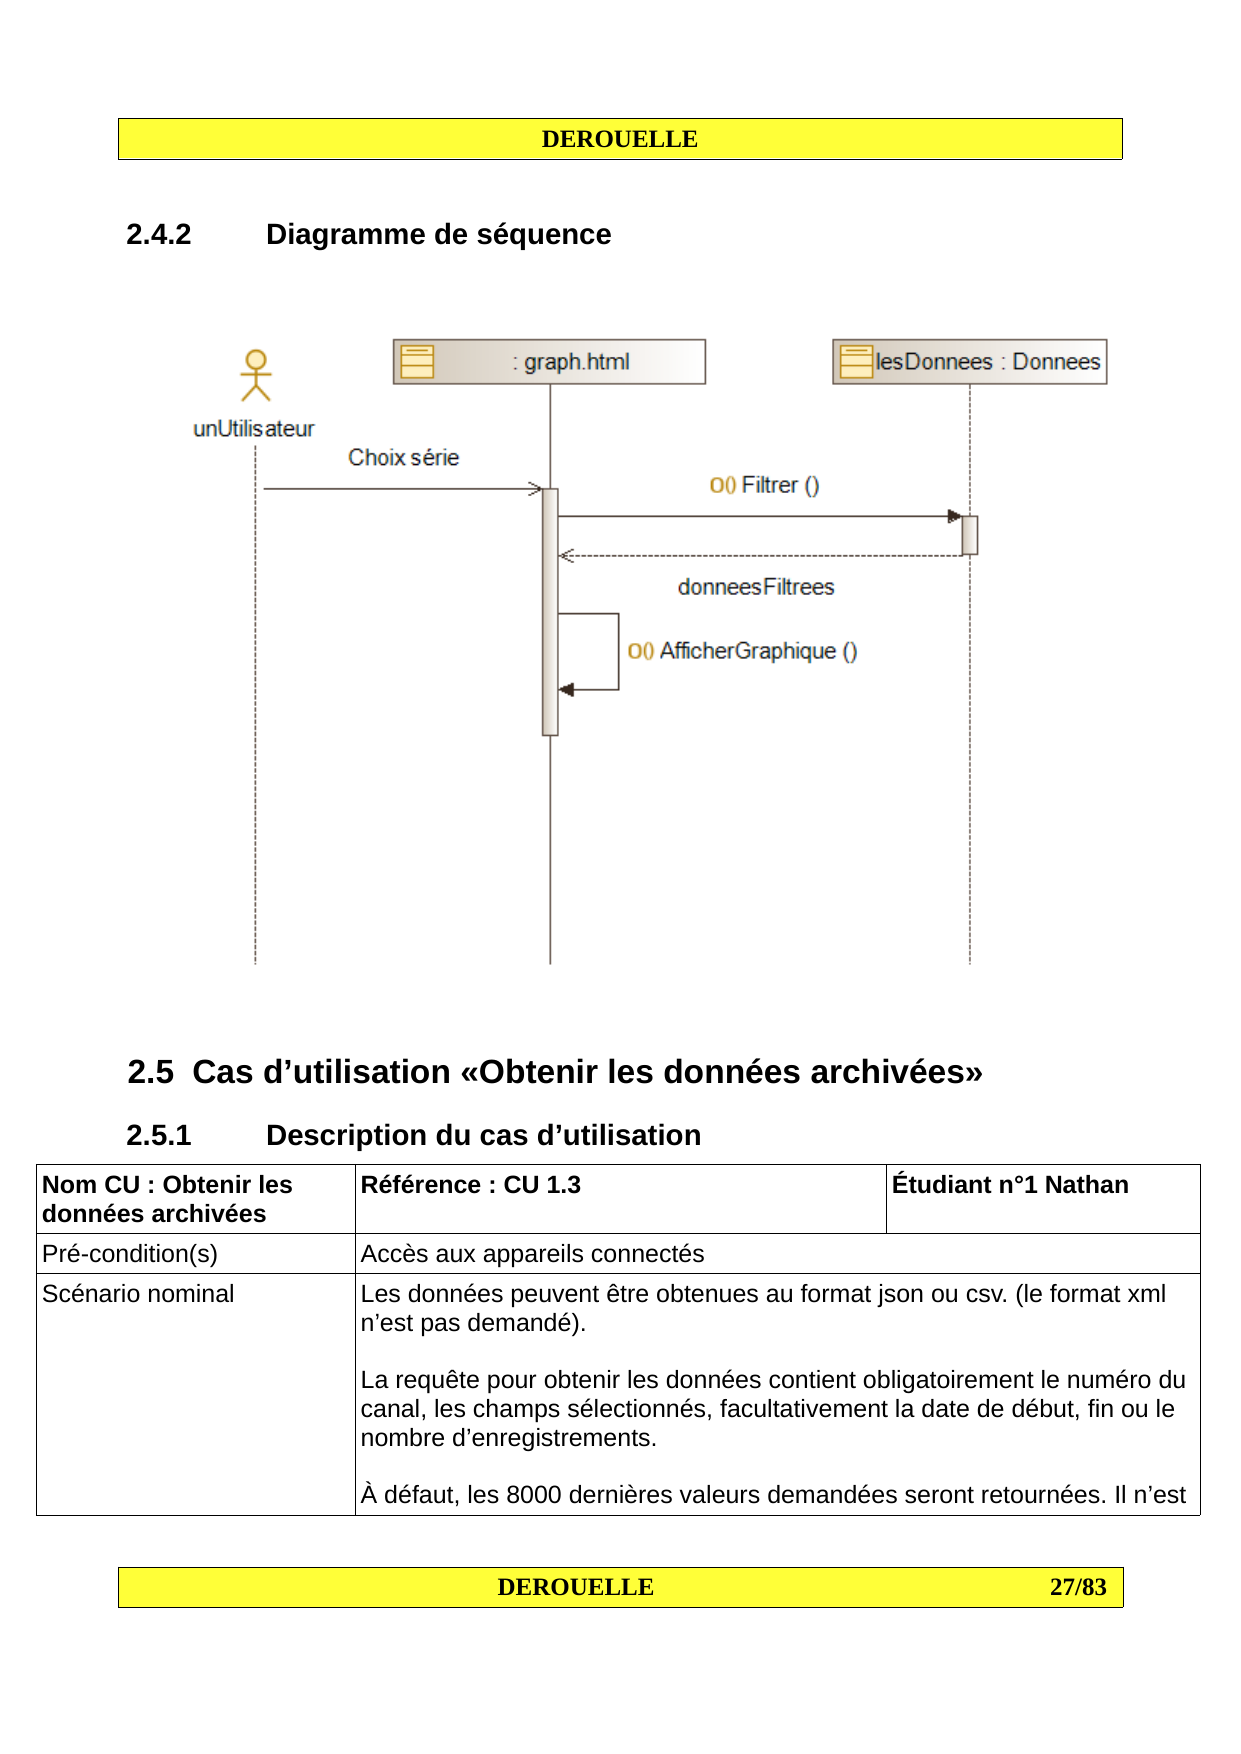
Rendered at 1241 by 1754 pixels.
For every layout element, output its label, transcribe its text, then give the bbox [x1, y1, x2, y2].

picture [118, 324, 1123, 980]
table_header Référence : CU 1.3 [356, 1165, 886, 1233]
table_cell Scénario nominal [37, 1274, 355, 1515]
table_cell Les données peuvent être obtenues au format json ou csv. (le format xml n’est pas demandé). La requête pour obtenir les données contient obligatoirement le numéro du canal, les champs sélectionnés, facultativement la date de début, fin ou le nombre d’enregistrements. À défaut, les 8000 dernières valeurs demandées seront retournées. Il n’est [356, 1274, 1200, 1515]
subtitle Cas d’utilisation «Obtenir les données archivées» [118, 1052, 1122, 1091]
table_cell Accès aux appareils connectés [356, 1234, 1200, 1273]
subtitle Description du cas d’utilisation [118, 1118, 1122, 1151]
table_header Étudiant n°1 Nathan [887, 1165, 1200, 1233]
table_header Nom CU : Obtenir les données archivées [37, 1165, 355, 1233]
table_cell Pré-condition(s) [37, 1234, 355, 1273]
subtitle Diagramme de séquence [118, 217, 1122, 251]
